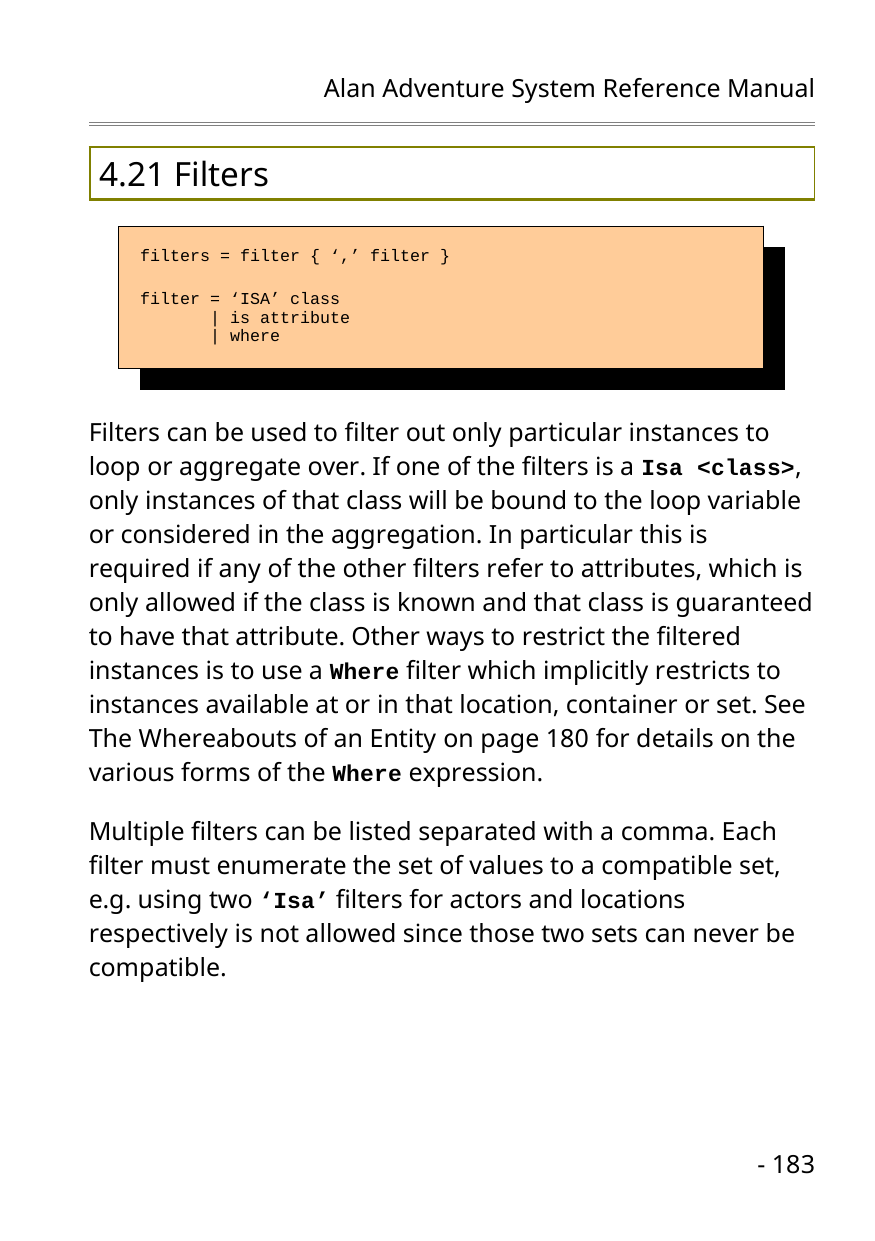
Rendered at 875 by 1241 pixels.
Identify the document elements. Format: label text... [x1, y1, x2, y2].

text Filters can be used to filter out only particular instances to loop or aggregate over. If one of the filters is a Isa <class>, only instances of that class will be bound to the loop variable or considered in the aggregation. In particular this is required if any of the other filters refer to attributes, which is only allowed if the class is known and that class is guaranteed to have that attribute. Other ways to restrict the filtered instances is to use a Where filter which implicitly restricts to instances available at or in that location, container or set. See The Whereabouts of an Entity on page 142 for details on the various forms of the Where expression. [88, 415, 815, 789]
text filters = filter { ‘,’ filter } [119, 227, 763, 266]
subtitle Filters [91, 148, 814, 198]
text Multiple filters can be listed separated with a comma. Each filter must enumerate the set of values to a compatible set, e.g. using two ‘Isa’ filters for actors and locations respectively is not allowed since those two sets can never be compatible. [88, 814, 815, 984]
text filter = ‘ISA’ class | is attribute | where [119, 269, 763, 368]
